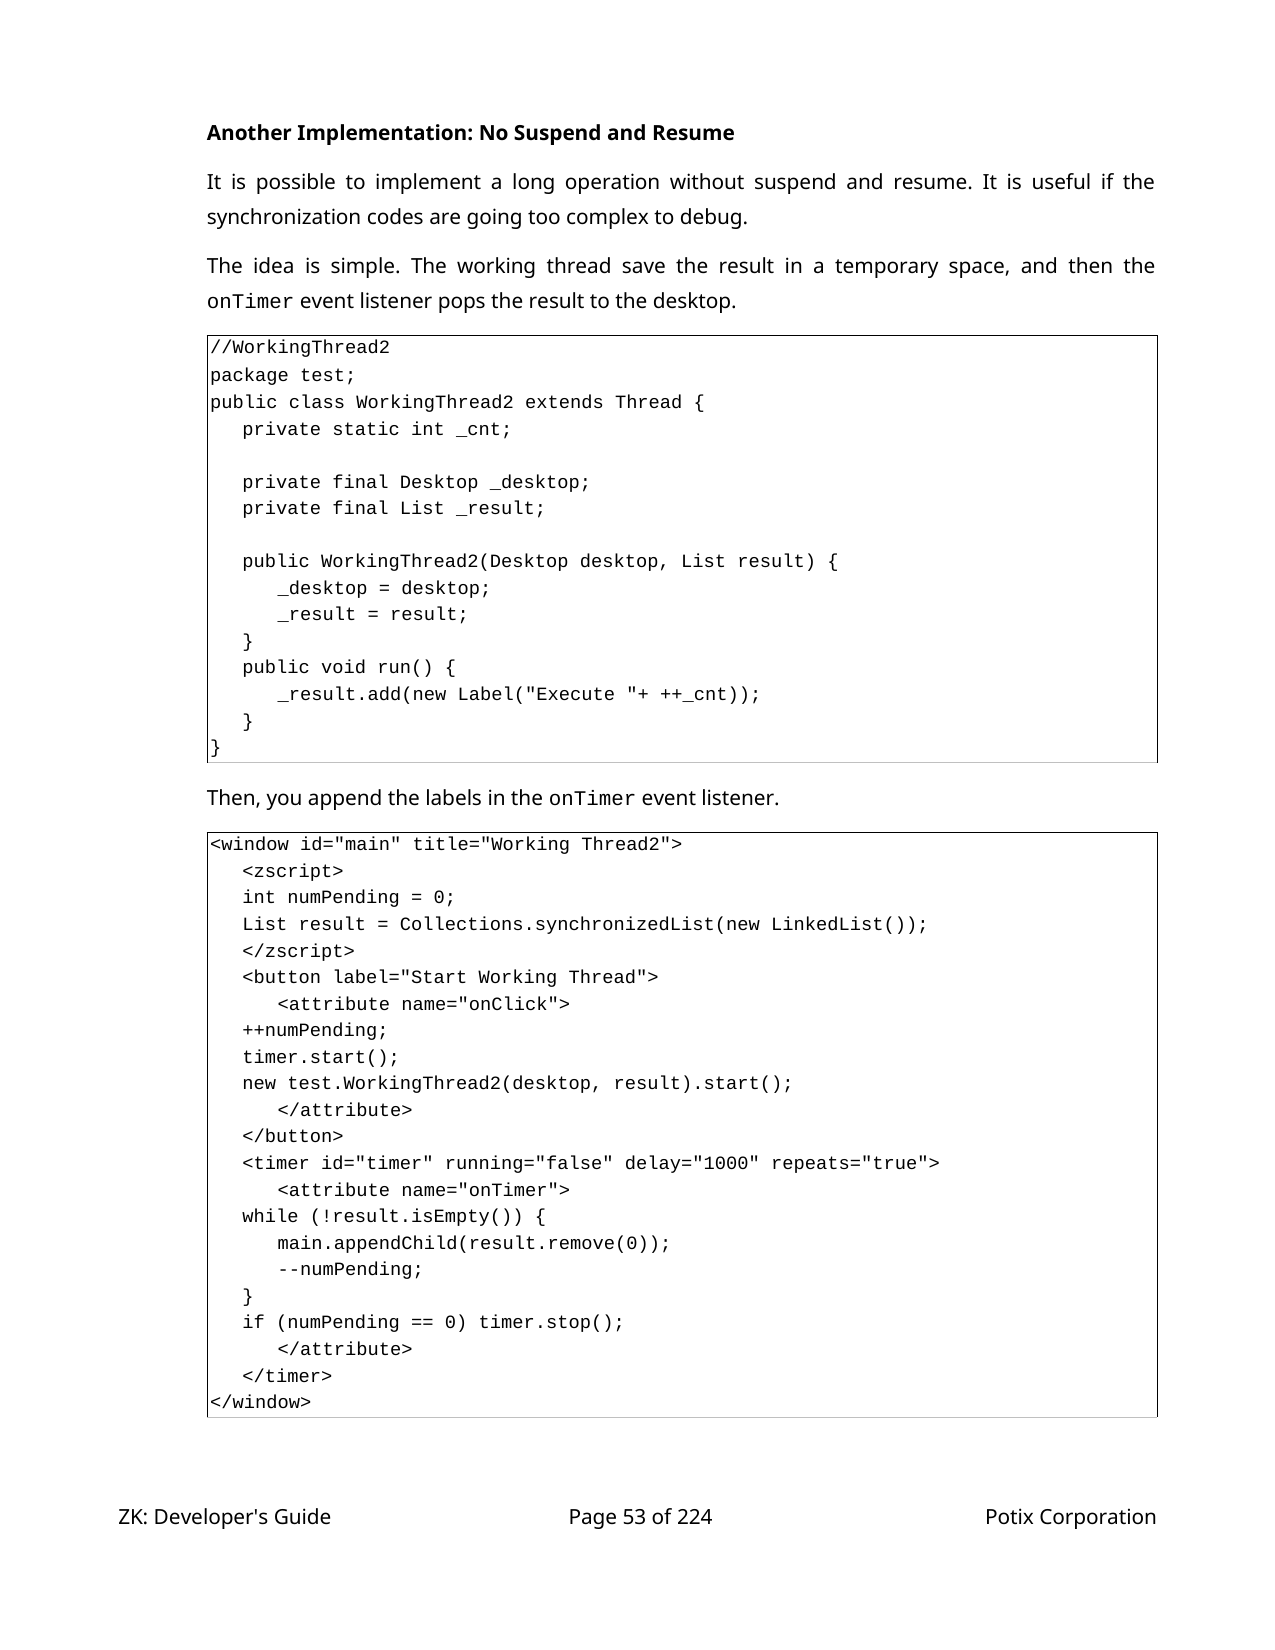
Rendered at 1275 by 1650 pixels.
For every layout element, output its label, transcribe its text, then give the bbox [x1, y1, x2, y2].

subtitle Another Implementation: No Suspend and Resume [207, 118, 1157, 146]
text package test; [208, 363, 1157, 387]
text It is possible to implement a long operation without suspend and resume. It is useful if the synchronization codes are going too complex to debug. [207, 167, 1157, 230]
text //WorkingThread2 [208, 336, 1157, 360]
text <window id="main" title="Working Thread2"> <zscript> int numPending = 0; List result = Collections.synchronizedList(new LinkedList()); </zscript> <button label="Start Working Thread"> <attribute name="onClick"> ++numPending; timer.start(); new test.WorkingThread2(desktop, result).start(); </attribute> </button> <timer id="timer" running="false" delay="1000" repeats="true"> <attribute name="onTimer"> while (!result.isEmpty()) { main.appendChild(result.remove(0)); --numPending; } if (numPending == 0) timer.stop(); </attribute> </timer> </window> [208, 833, 1157, 1417]
text The idea is simple. The working thread save the result in a temporary space, and then the onTimer event listener pops the result to the desktop. [207, 251, 1157, 315]
text Then, you append the labels in the onTimer event listener. [207, 783, 1157, 812]
text public class WorkingThread2 extends Thread { private static int _cnt; private final Desktop _desktop; private final List _result; public WorkingThread2(Desktop desktop, List result) { _desktop = desktop; _result = result; } public void run() { _result.add(new Label("Execute "+ ++_cnt)); } } [208, 390, 1157, 762]
